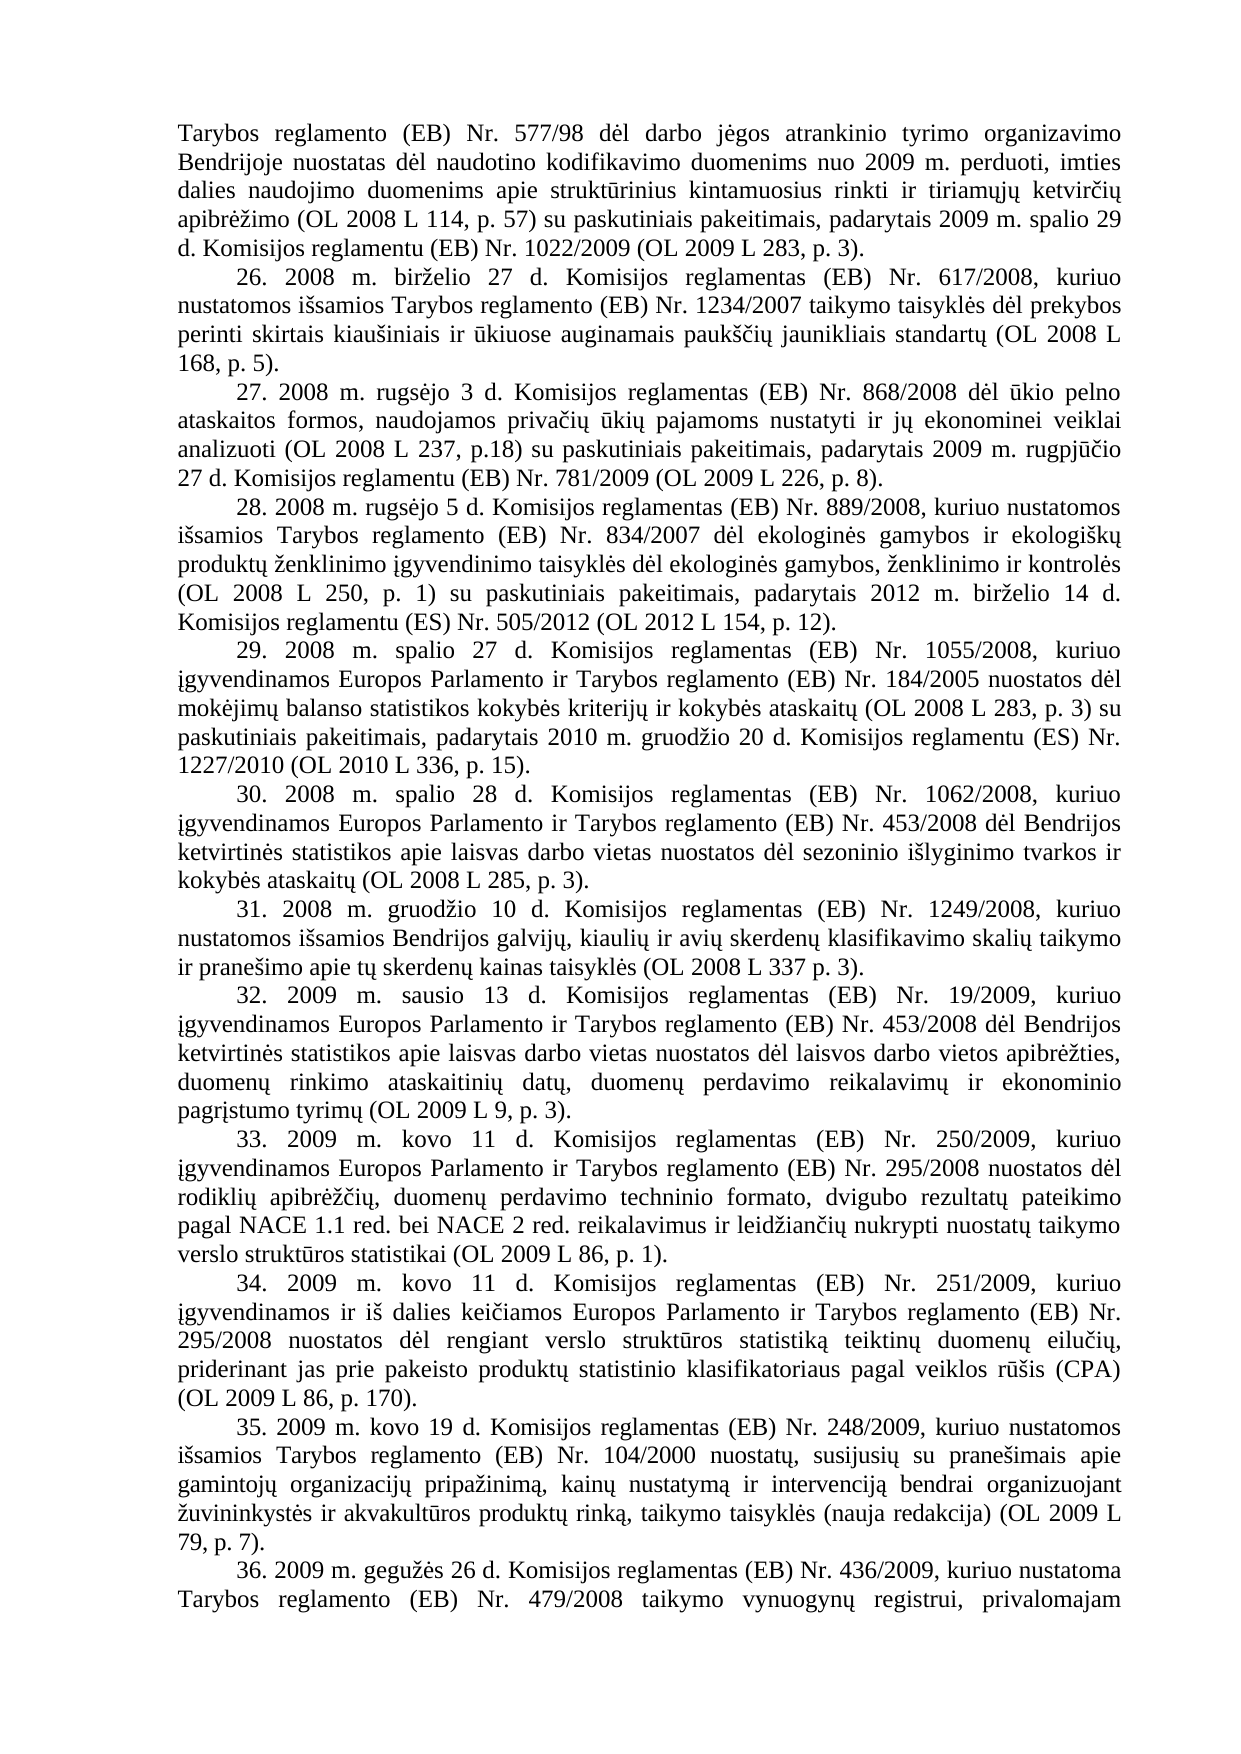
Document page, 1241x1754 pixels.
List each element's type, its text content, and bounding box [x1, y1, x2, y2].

text 29. 2008 m. spalio 27 d. Komisijos reglamentas (EB) Nr. 1055/2008, kuriuo įgyvendinamos Europos Parlamento ir Tarybos reglamento (EB) Nr. 184/2005 nuostatos dėl mokėjimų balanso statistikos kokybės kriterijų ir kokybės ataskaitų (OL 2008 L 283, p. 3) su paskutiniais pakeitimais, padarytais 2010 m. gruodžio 20 d. Komisijos reglamentu (ES) Nr. 1227/2010 (OL 2010 L 336, p. 15). [177, 636, 1122, 779]
text 33. 2009 m. kovo 11 d. Komisijos reglamentas (EB) Nr. 250/2009, kuriuo įgyvendinamos Europos Parlamento ir Tarybos reglamento (EB) Nr. 295/2008 nuostatos dėl rodiklių apibrėžčių, duomenų perdavimo techninio formato, dvigubo rezultatų pateikimo pagal NACE 1.1 red. bei NACE 2 red. reikalavimus ir leidžiančių nukrypti nuostatų taikymo verslo struktūros statistikai (OL 2009 L 86, p. 1). [177, 1124, 1122, 1268]
text 28. 2008 m. rugsėjo 5 d. Komisijos reglamentas (EB) Nr. 889/2008, kuriuo nustatomos išsamios Tarybos reglamento (EB) Nr. 834/2007 dėl ekologinės gamybos ir ekologiškų produktų ženklinimo įgyvendinimo taisyklės dėl ekologinės gamybos, ženklinimo ir kontrolės (OL 2008 L 250, p. 1) su paskutiniais pakeitimais, padarytais 2012 m. birželio 14 d. Komisijos reglamentu (ES) Nr. 505/2012 (OL 2012 L 154, p. 12). [177, 492, 1122, 636]
text Tarybos reglamento (EB) Nr. 577/98 dėl darbo jėgos atrankinio tyrimo organizavimo Bendrijoje nuostatas dėl naudotino kodifikavimo duomenims nuo 2009 m. perduoti, imties dalies naudojimo duomenims apie struktūrinius kintamuosius rinkti ir tiriamųjų ketvirčių apibrėžimo (OL 2008 L 114, p. 57) su paskutiniais pakeitimais, padarytais 2009 m. spalio 29 d. Komisijos reglamentu (EB) Nr. 1022/2009 (OL 2009 L 283, p. 3). [177, 118, 1122, 262]
text 32. 2009 m. sausio 13 d. Komisijos reglamentas (EB) Nr. 19/2009, kuriuo įgyvendinamos Europos Parlamento ir Tarybos reglamento (EB) Nr. 453/2008 dėl Bendrijos ketvirtinės statistikos apie laisvas darbo vietas nuostatos dėl laisvos darbo vietos apibrėžties, duomenų rinkimo ataskaitinių datų, duomenų perdavimo reikalavimų ir ekonominio pagrįstumo tyrimų (OL 2009 L 9, p. 3). [177, 981, 1122, 1124]
text 36. 2009 m. gegužės 26 d. Komisijos reglamentas (EB) Nr. 436/2009, kuriuo nustatoma Tarybos reglamento (EB) Nr. 479/2008 taikymo vynuogynų registrui, privalomajam [177, 1556, 1122, 1613]
text 35. 2009 m. kovo 19 d. Komisijos reglamentas (EB) Nr. 248/2009, kuriuo nustatomos išsamios Tarybos reglamento (EB) Nr. 104/2000 nuostatų, susijusių su pranešimais apie gamintojų organizacijų pripažinimą, kainų nustatymą ir intervenciją bendrai organizuojant žuvininkystės ir akvakultūros produktų rinką, taikymo taisyklės (nauja redakcija) (OL 2009 L 79, p. 7). [177, 1412, 1122, 1556]
text 27. 2008 m. rugsėjo 3 d. Komisijos reglamentas (EB) Nr. 868/2008 dėl ūkio pelno ataskaitos formos, naudojamos privačių ūkių pajamoms nustatyti ir jų ekonominei veiklai analizuoti (OL 2008 L 237, p.18) su paskutiniais pakeitimais, padarytais 2009 m. rugpjūčio 27 d. Komisijos reglamentu (EB) Nr. 781/2009 (OL 2009 L 226, p. 8). [177, 377, 1122, 492]
text 26. 2008 m. birželio 27 d. Komisijos reglamentas (EB) Nr. 617/2008, kuriuo nustatomos išsamios Tarybos reglamento (EB) Nr. 1234/2007 taikymo taisyklės dėl prekybos perinti skirtais kiaušiniais ir ūkiuose auginamais paukščių jaunikliais standartų (OL 2008 L 168, p. 5). [177, 262, 1122, 377]
text 31. 2008 m. gruodžio 10 d. Komisijos reglamentas (EB) Nr. 1249/2008, kuriuo nustatomos išsamios Bendrijos galvijų, kiaulių ir avių skerdenų klasifikavimo skalių taikymo ir pranešimo apie tų skerdenų kainas taisyklės (OL 2008 L 337 p. 3). [177, 894, 1122, 981]
text 34. 2009 m. kovo 11 d. Komisijos reglamentas (EB) Nr. 251/2009, kuriuo įgyvendinamos ir iš dalies keičiamos Europos Parlamento ir Tarybos reglamento (EB) Nr. 295/2008 nuostatos dėl rengiant verslo struktūros statistiką teiktinų duomenų eilučių, priderinant jas prie pakeisto produktų statistinio klasifikatoriaus pagal veiklos rūšis (CPA) (OL 2009 L 86, p. 170). [177, 1268, 1122, 1412]
text 30. 2008 m. spalio 28 d. Komisijos reglamentas (EB) Nr. 1062/2008, kuriuo įgyvendinamos Europos Parlamento ir Tarybos reglamento (EB) Nr. 453/2008 dėl Bendrijos ketvirtinės statistikos apie laisvas darbo vietas nuostatos dėl sezoninio išlyginimo tvarkos ir kokybės ataskaitų (OL 2008 L 285, p. 3). [177, 779, 1122, 894]
